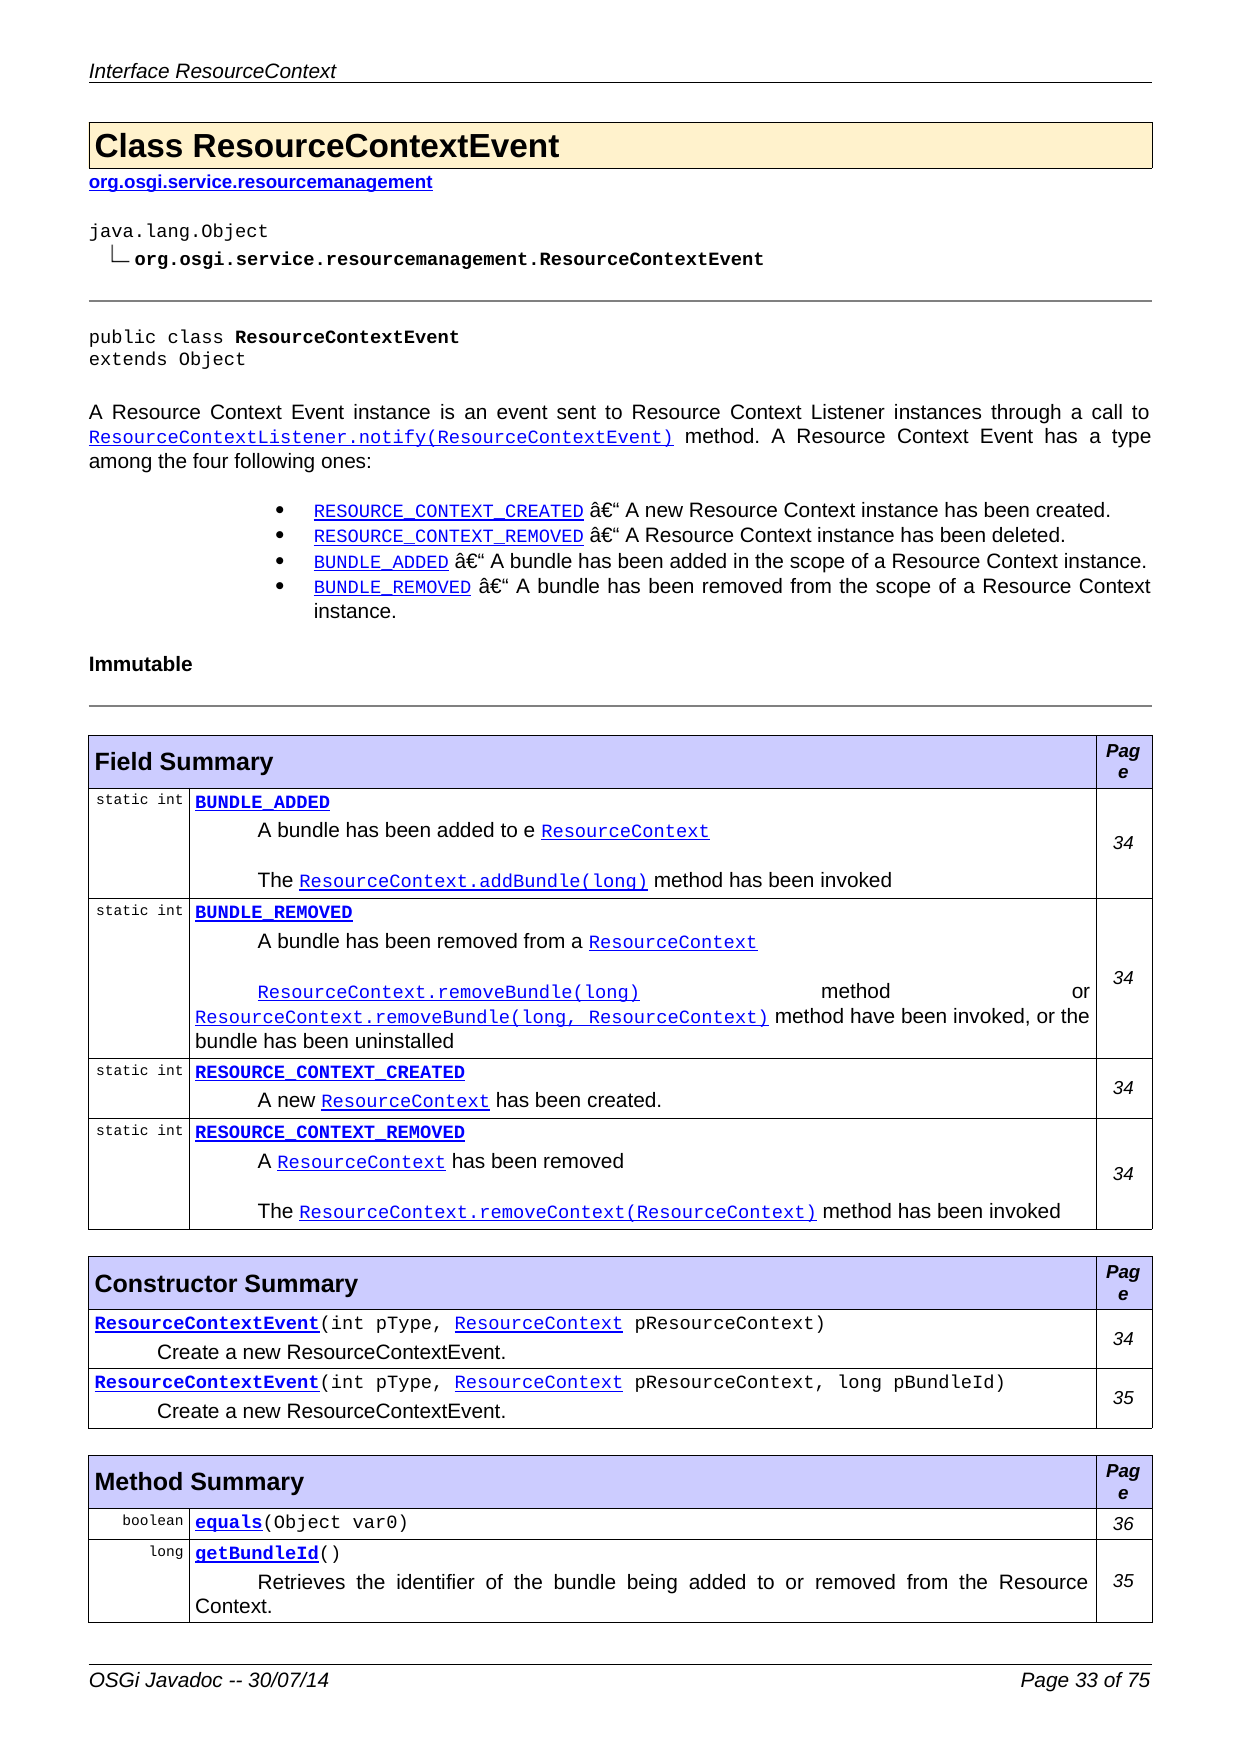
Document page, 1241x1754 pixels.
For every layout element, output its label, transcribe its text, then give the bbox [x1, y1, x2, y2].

table_cell 36 [1097, 1509, 1152, 1539]
table_cell ResourceContextEvent(int pType, ResourceContext pResourceContext, long pBundleId) Create a new ResourceContextEvent. [89, 1369, 1096, 1427]
table_cell 35 [1097, 1540, 1152, 1622]
table_cell 34 [1097, 1310, 1152, 1368]
list BUNDLE_REMOVED â€“ A bundle has been removed from the scope of a Resource Context instance. [276, 574, 1152, 623]
table_cell static int [89, 899, 189, 1058]
table_cell 35 [1097, 1369, 1152, 1427]
table_cell 34 [1097, 1059, 1152, 1118]
table_cell 34 [1097, 1119, 1152, 1229]
text extends Object [88, 349, 1152, 371]
text org.osgi.service.resourcemanagement.ResourceContextEvent [88, 243, 1152, 271]
list RESOURCE_CONTEXT_CREATED â€“ A new Resource Context instance has been created. [276, 498, 1152, 523]
table_cell 34 [1097, 899, 1152, 1058]
text org.osgi.service.resourcemanagement [88, 171, 1152, 193]
table_cell RESOURCE_CONTEXT_REMOVED A ResourceContext has been removed The ResourceContext.removeContext(ResourceContext) method has been invoked [190, 1119, 1096, 1229]
table_header Page [1097, 736, 1152, 788]
table_header Field Summary [89, 736, 1096, 788]
table_cell BUNDLE_REMOVED A bundle has been removed from a ResourceContext ResourceContext.removeBundle(long) method or ResourceContext.removeBundle(long, ResourceContext) method have been invoked, or the bundle has been uninstalled [190, 899, 1096, 1058]
table_header Constructor Summary [89, 1257, 1096, 1309]
table_cell static int [89, 1059, 189, 1118]
table_cell static int [89, 789, 189, 898]
text A Resource Context Event instance is an event sent to Resource Context Listener instances through a call to ResourceContextListener.notify(ResourceContextEvent) method. A Resource Context Event has a type among the four following ones: [88, 400, 1152, 473]
table_cell getBundleId() Retrieves the identifier of the bundle being added to or removed from the Resource Context. [190, 1540, 1096, 1622]
table_header Method Summary [89, 1456, 1096, 1508]
table_header Page [1097, 1257, 1152, 1309]
text Immutable [88, 652, 1152, 676]
table_cell static int [89, 1119, 189, 1229]
list RESOURCE_CONTEXT_REMOVED â€“ A Resource Context instance has been deleted. [276, 523, 1152, 548]
text public class ResourceContextEvent [88, 328, 1152, 349]
subtitle Class ResourceContextEvent [90, 123, 1152, 168]
table_cell ResourceContextEvent(int pType, ResourceContext pResourceContext) Create a new ResourceContextEvent. [89, 1310, 1096, 1368]
table_header Page [1097, 1456, 1152, 1508]
table_cell BUNDLE_ADDED A bundle has been added to e ResourceContext The ResourceContext.addBundle(long) method has been invoked [190, 789, 1096, 898]
table_cell long [89, 1540, 189, 1622]
list BUNDLE_ADDED â€“ A bundle has been added in the scope of a Resource Context instance. [276, 548, 1152, 574]
table_cell 34 [1097, 789, 1152, 898]
picture [111, 243, 135, 266]
table_cell RESOURCE_CONTEXT_CREATED A new ResourceContext has been created. [190, 1059, 1096, 1118]
text java.lang.Object [88, 222, 1152, 243]
table_cell boolean [89, 1509, 189, 1539]
table_cell equals(Object var0) [190, 1509, 1096, 1539]
